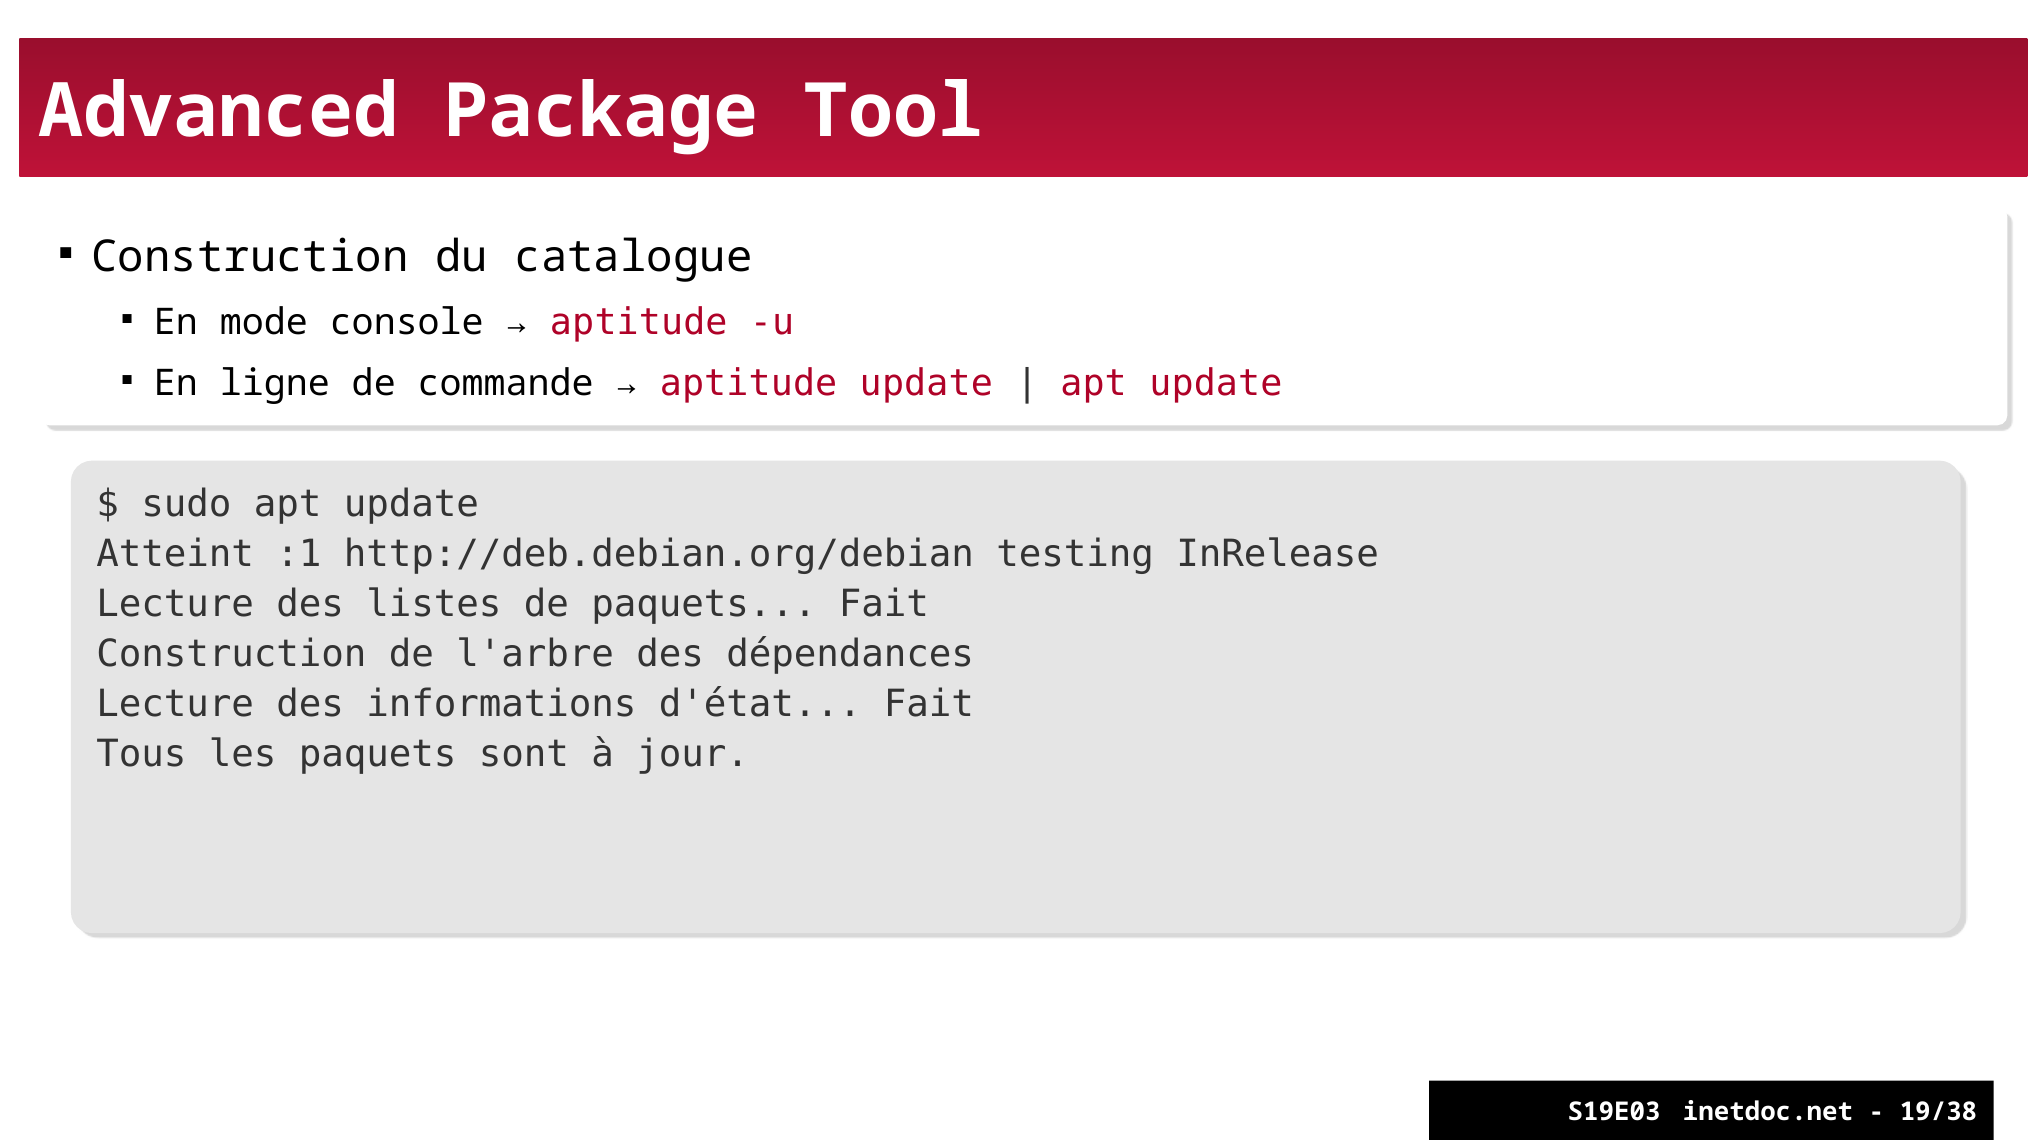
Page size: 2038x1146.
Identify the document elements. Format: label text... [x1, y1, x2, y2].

text_box S19E03 inetdoc.net - <numéro>/38 [1429, 1080, 1994, 1140]
text_box Advanced Package Tool [19, 38, 2028, 177]
text_box Construction du catalogue En mode console → aptitude -u En ligne de commande → aptitude update | apt update [38, 206, 2008, 426]
text_box $ sudo apt update Atteint :1 http://deb.debian.org/debian testing InRelease Lecture des listes de paquets... Fait Construction de l'arbre des dépendances Lecture des informations d'état... Fait Tous les paquets sont à jour. [70, 460, 1961, 934]
